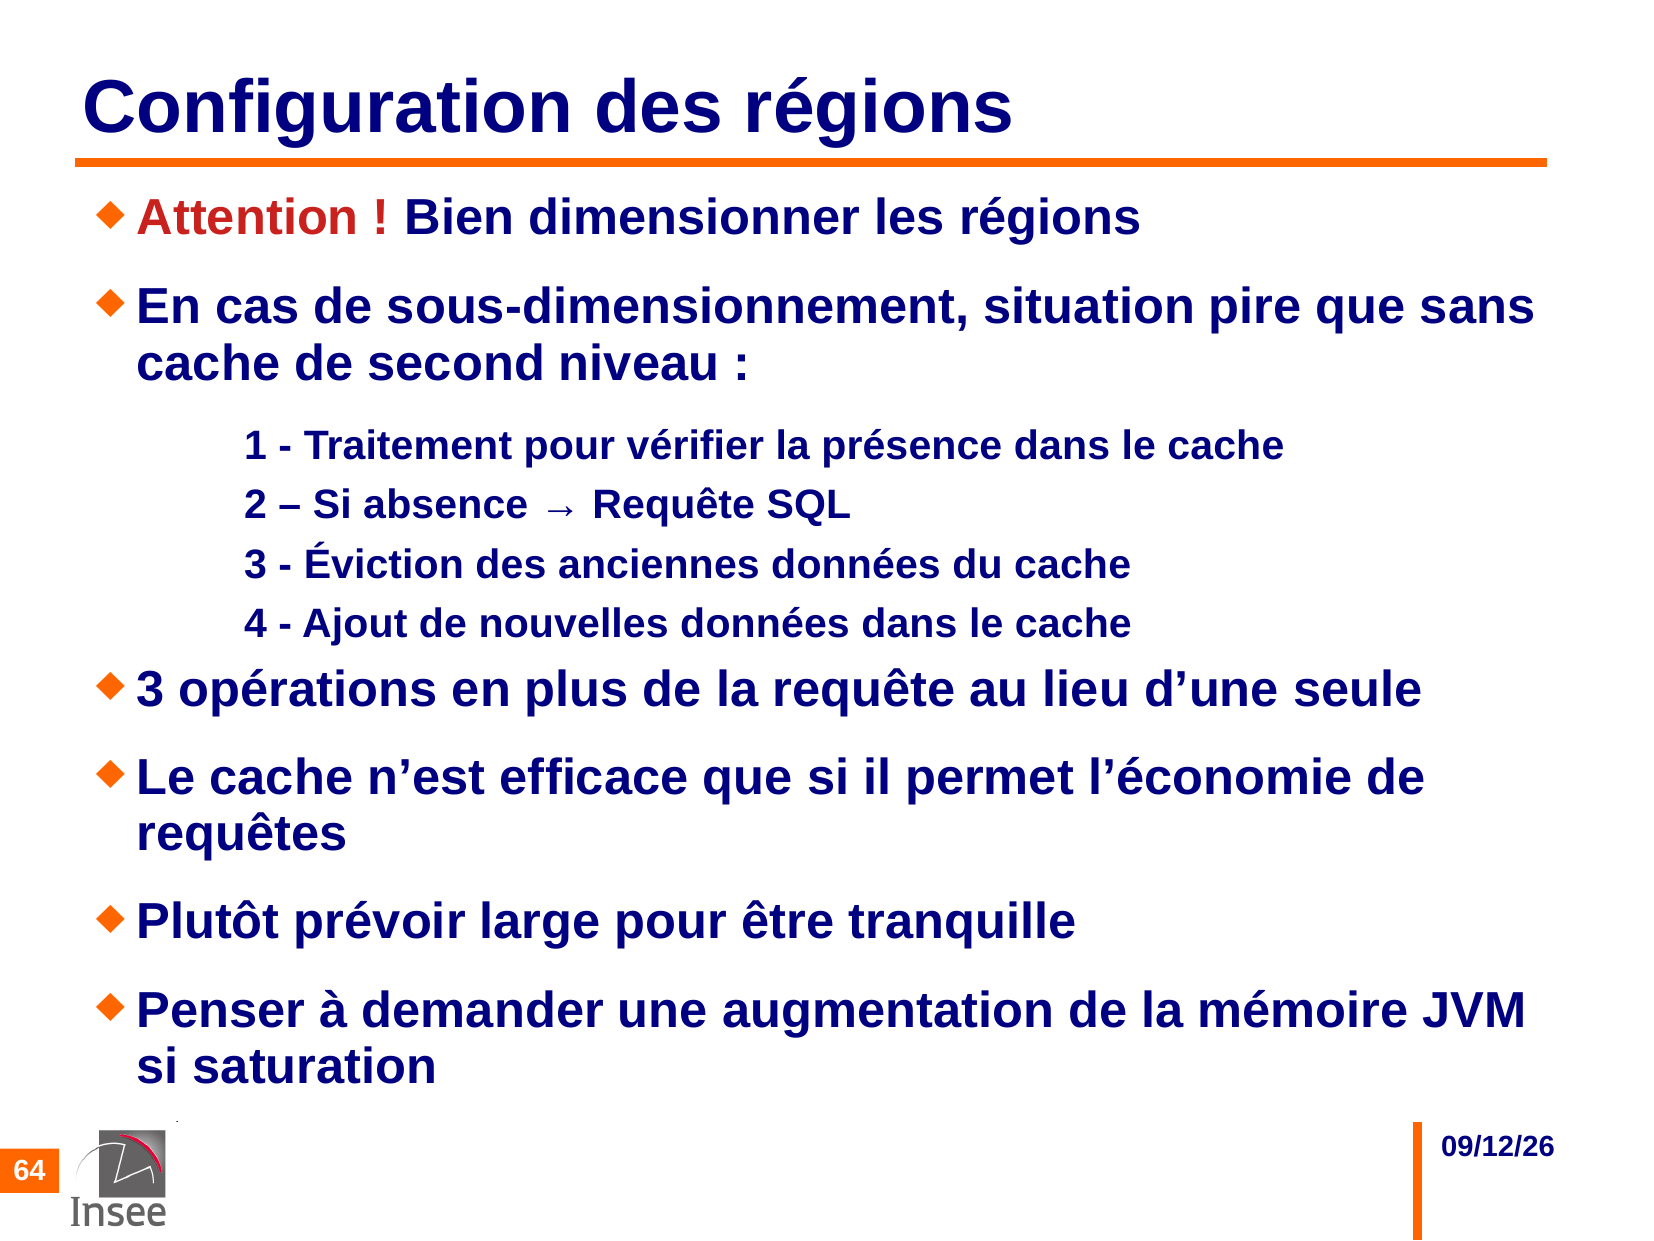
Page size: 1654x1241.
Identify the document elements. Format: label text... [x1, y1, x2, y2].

title Configuration des régions [82, 49, 1619, 163]
picture [62, 1121, 178, 1241]
list Attention ! Bien dimensionner les régions En cas de sous-dimensionnement, situation pire que sans cache de second niveau : 1 - Traitement pour vérifier la présence dans le cache 2 – Si absence → Requête SQL 3 - Éviction des anciennes données du cache 4 - Ajout de nouvelles données dans le cache 3 opérations en plus de la requête au lieu d’une seule Le cache n’est efficace que si il permet l’économie de requêtes Plutôt prévoir large pour être tranquille Penser à demander une augmentation de la mémoire JVM si saturation [82, 188, 1571, 1099]
